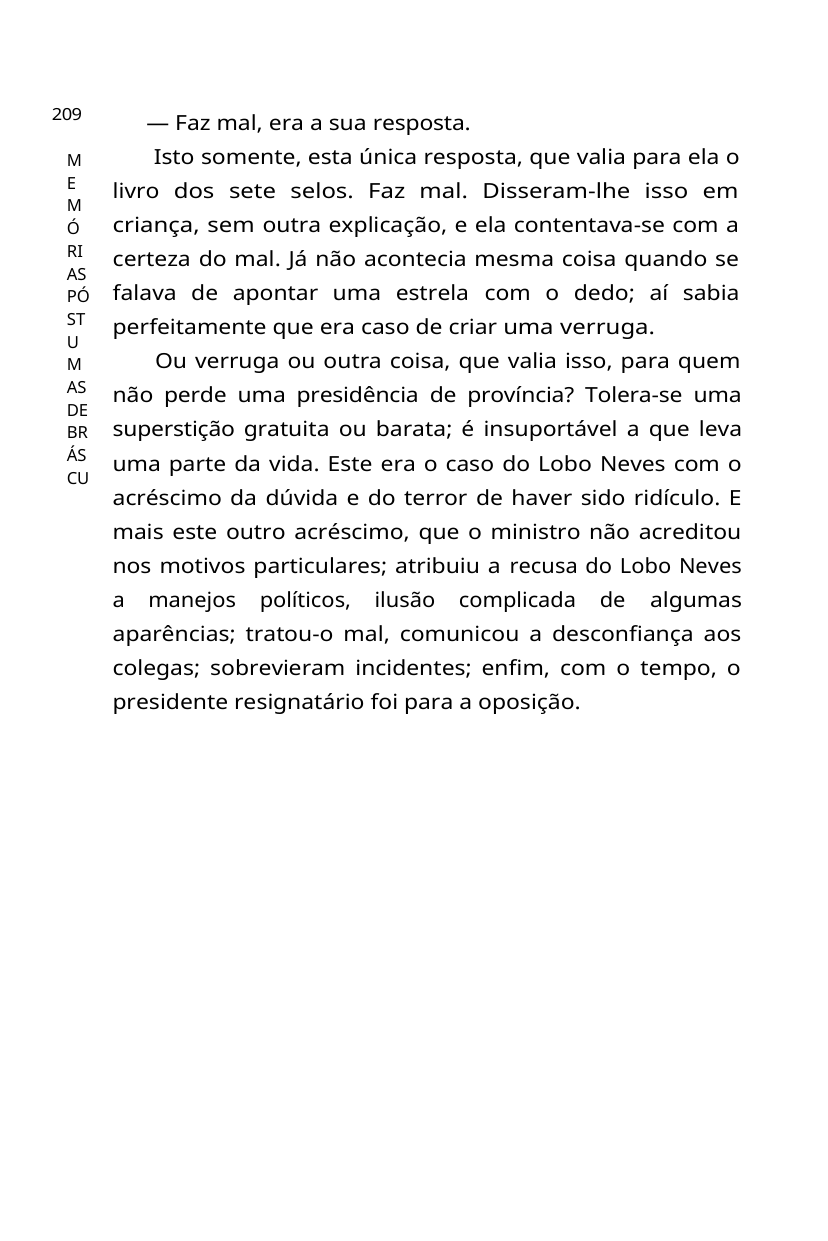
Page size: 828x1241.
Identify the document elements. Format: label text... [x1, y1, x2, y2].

text MEMÓRIAS PÓSTUMAS DE BRÁS CUBAS [67, 149, 90, 488]
text [64, 146, 90, 488]
text Ou verruga ou outra coisa, que valia isso, para quem não perde uma presidência de província? Tolera-se uma superstição gratuita ou barata; é insuportável a que leva uma parte da vida. Este era o caso do Lobo Neves com o acréscimo da dúvida e do terror de haver sido ridículo. E mais este outro acréscimo, que o ministro não acreditou nos motivos particulares; atribuiu a recusa do Lobo Neves a manejos políticos, ilusão complicada de algumas aparências; tratou-o mal, comunicou a desconfiança aos colegas; sobrevieram incidentes; enfim, com o tempo, o presidente resignatário foi para a oposição. [112, 346, 742, 716]
text Isto somente, esta única resposta, que valia para ela o livro dos sete selos. Faz mal. Disseram-lhe isso em criança, sem outra explicação, e ela contentava-se com a certeza do mal. Já não acontecia mesma coisa quando se falava de apontar uma estrela com o dedo; aí sabia perfeitamente que era caso de criar uma verruga. [112, 142, 740, 341]
text 209 — Faz mal, era a sua resposta. [52, 103, 787, 137]
